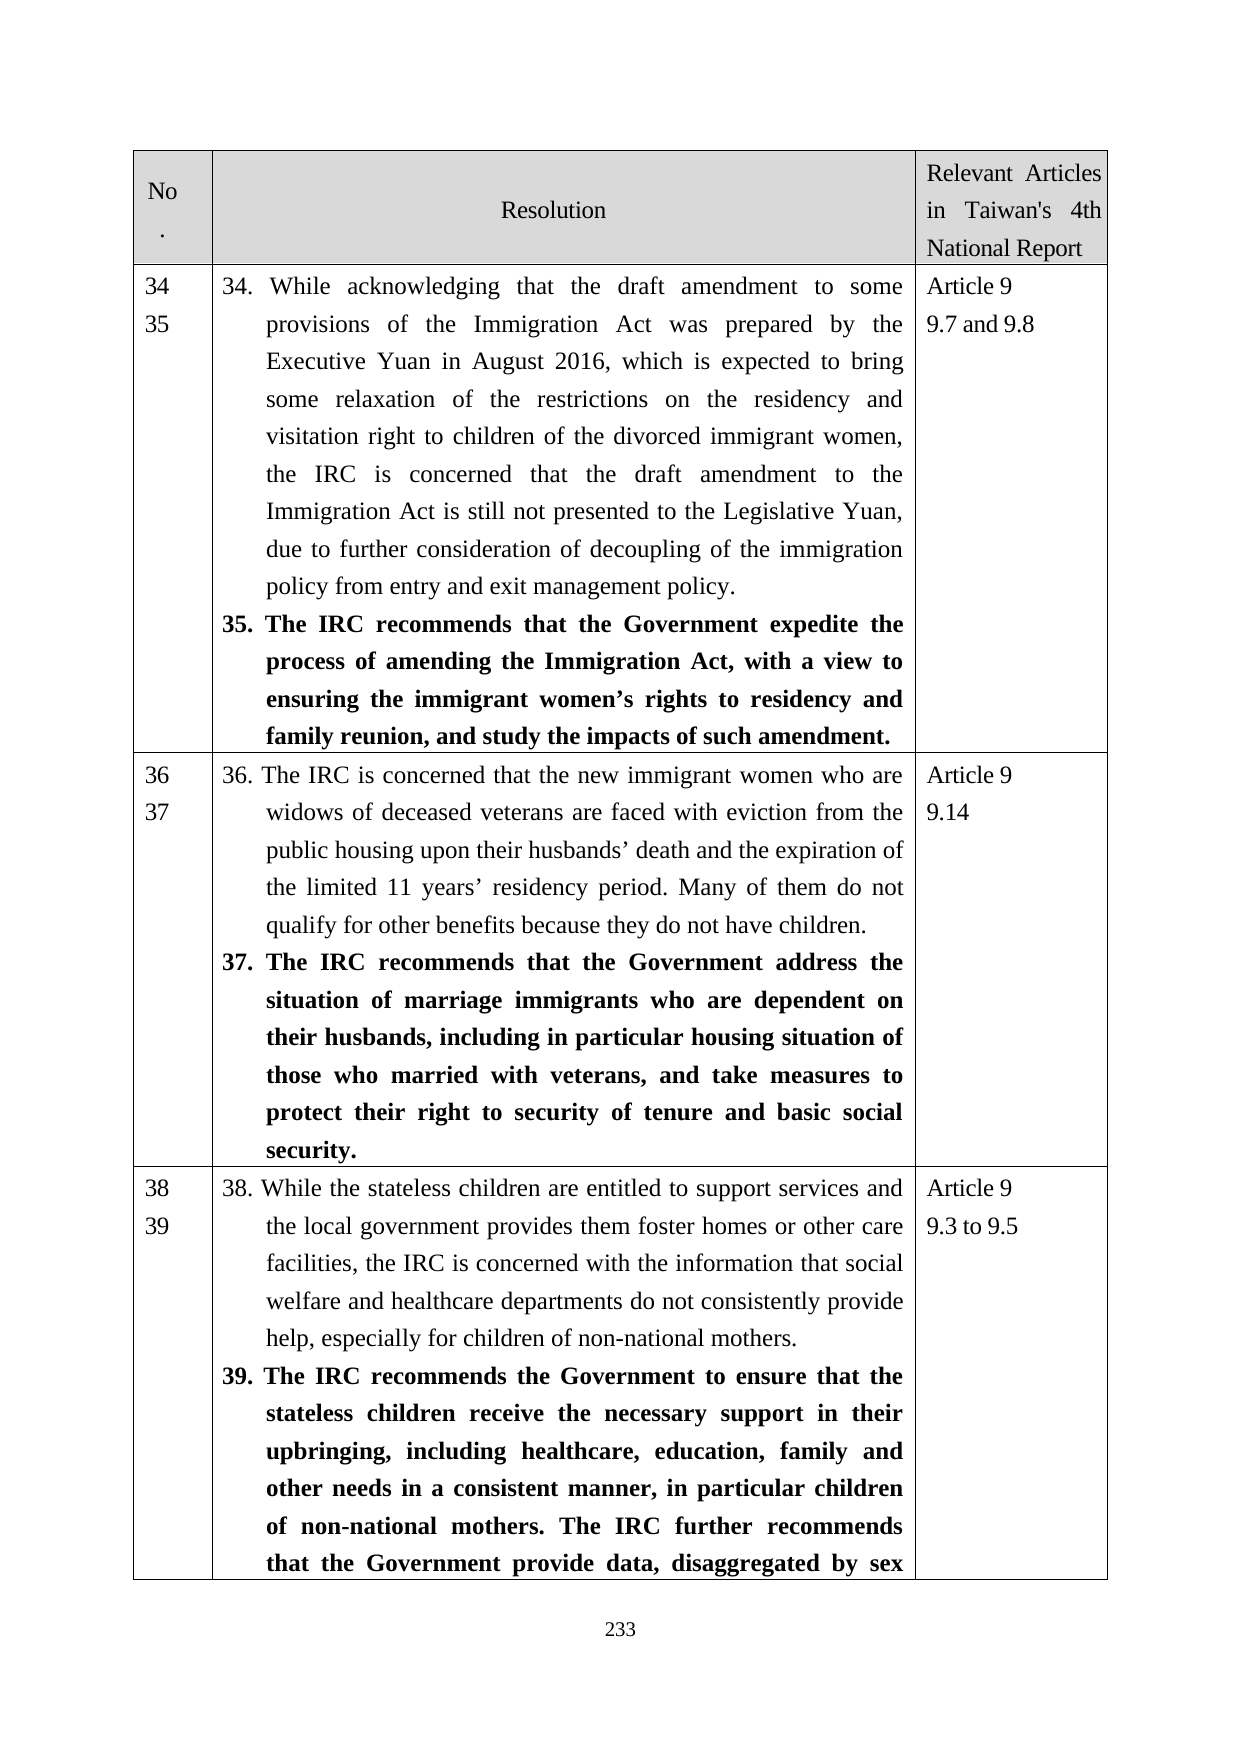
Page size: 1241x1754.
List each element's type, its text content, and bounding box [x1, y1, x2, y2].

table_header No. [134, 151, 212, 263]
table_cell Article 9 9.14 [916, 753, 1107, 1166]
table_cell 36 37 [134, 753, 212, 1166]
table_cell 36. The IRC is concerned that the new immigrant women who are widows of deceased veterans are faced with eviction from the public housing upon their husbands’ death and the expiration of the limited 11 years’ residency period. Many of them do not qualify for other benefits because they do not have children. 37. The IRC recommends that the Government address the situation of marriage immigrants who are dependent on their husbands, including in particular housing situation of those who married with veterans, and take measures to protect their right to security of tenure and basic social security. [213, 753, 915, 1166]
table_cell 38 39 [134, 1167, 212, 1579]
table_cell Article 9 9.3 to 9.5 [916, 1167, 1107, 1579]
table_cell 34. While acknowledging that the draft amendment to some provisions of the Immigration Act was prepared by the Executive Yuan in August 2016, which is expected to bring some relaxation of the restrictions on the residency and visitation right to children of the divorced immigrant women, the IRC is concerned that the draft amendment to the Immigration Act is still not presented to the Legislative Yuan, due to further consideration of decoupling of the immigration policy from entry and exit management policy. 35. The IRC recommends that the Government expedite the process of amending the Immigration Act, with a view to ensuring the immigrant women’s rights to residency and family reunion, and study the impacts of such amendment. [213, 265, 915, 752]
table_cell Article 9 9.7 and 9.8 [916, 265, 1107, 752]
table_header Relevant Articles in Taiwan's 4th National Report [916, 151, 1107, 263]
table_cell 38. While the stateless children are entitled to support services and the local government provides them foster homes or other care facilities, the IRC is concerned with the information that social welfare and healthcare departments do not consistently provide help, especially for children of non-national mothers. 39. The IRC recommends the Government to ensure that the stateless children receive the necessary support in their upbringing, including healthcare, education, family and other needs in a consistent manner, in particular children of non-national mothers. The IRC further recommends that the Government provide data, disaggregated by sex [213, 1167, 915, 1579]
table_cell 34 35 [134, 265, 212, 752]
table_header Resolution [213, 151, 915, 263]
